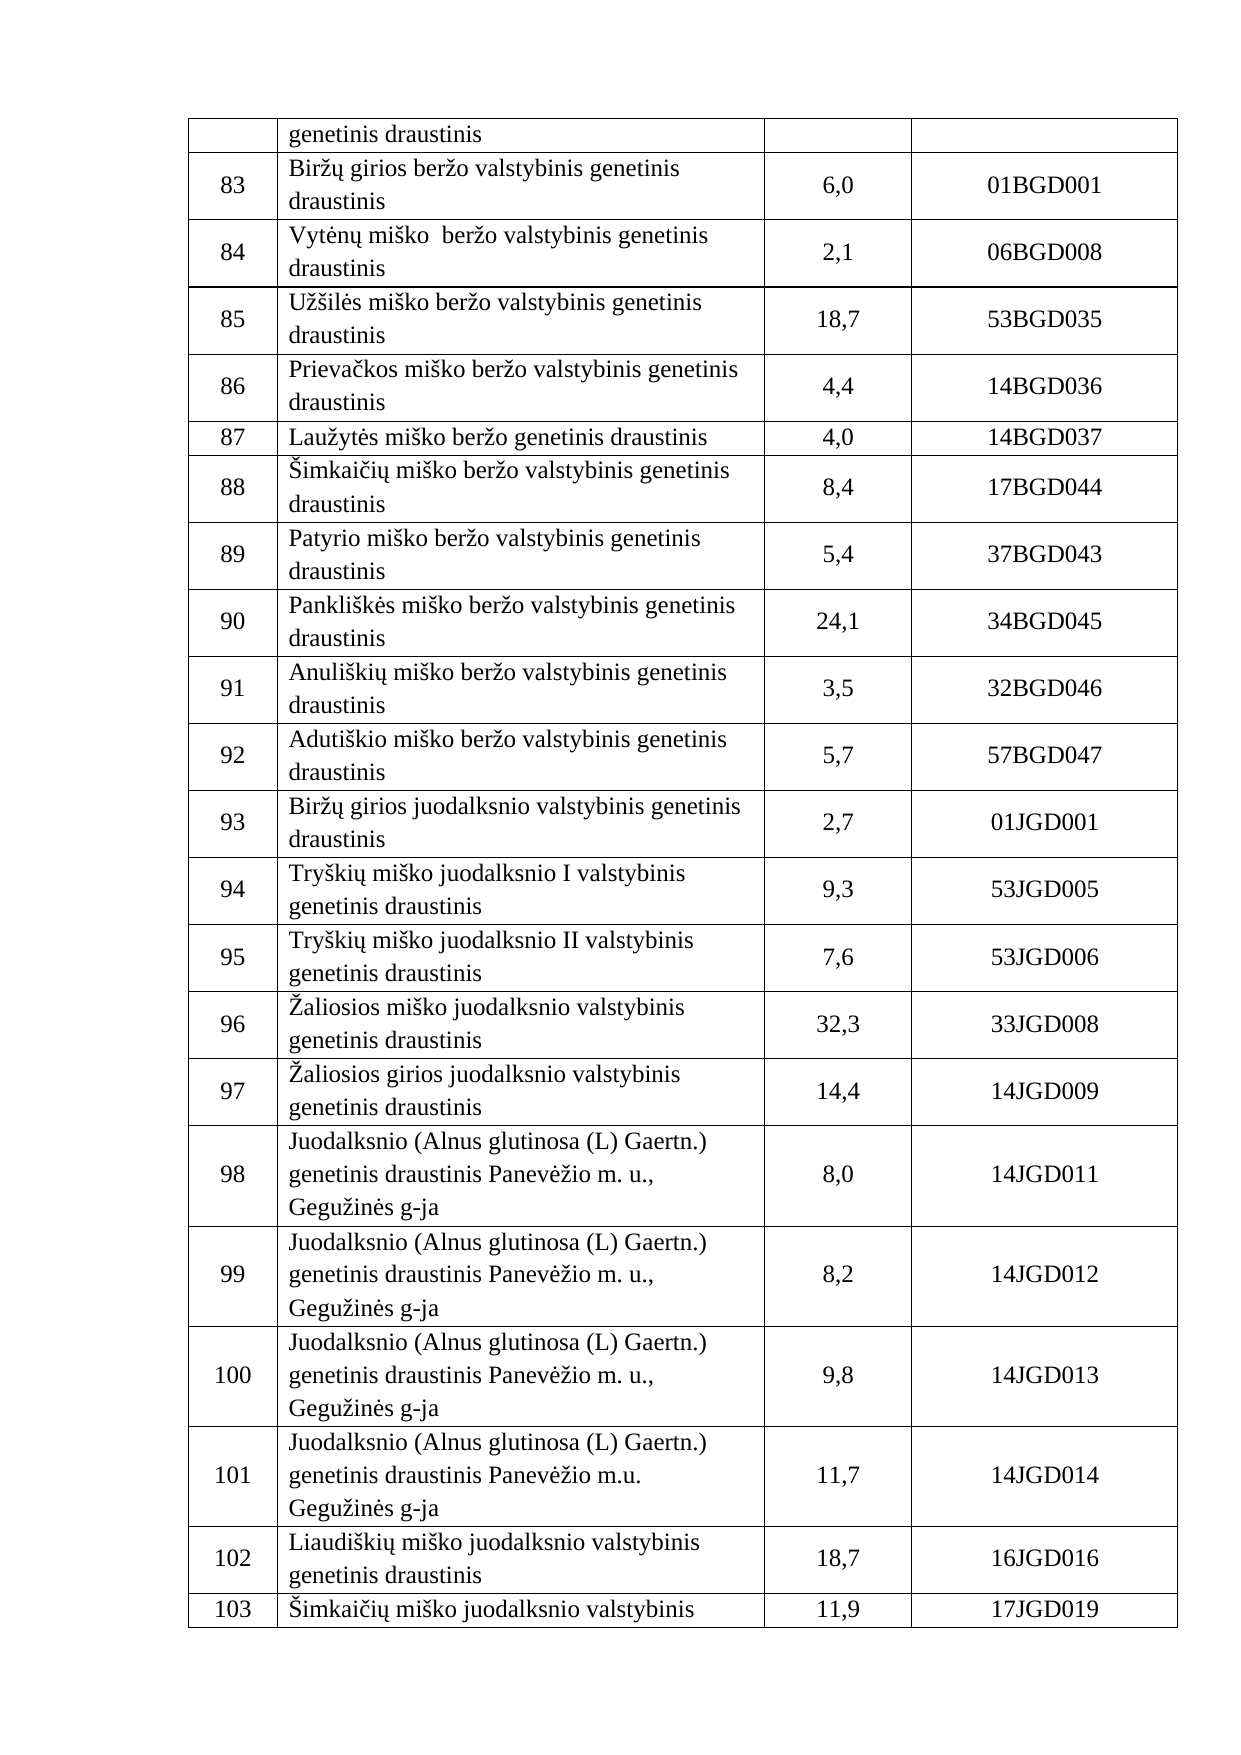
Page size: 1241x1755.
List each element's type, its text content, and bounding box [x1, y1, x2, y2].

table_cell 32BGD046 [912, 657, 1177, 723]
table_cell 14,4 [765, 1059, 911, 1125]
table_cell 06BGD008 [912, 220, 1177, 286]
table_cell 14BGD036 [912, 355, 1177, 421]
table_cell Adutiškio miško beržo valstybinis genetinis draustinis [278, 724, 764, 790]
table_cell 17JGD019 [912, 1594, 1177, 1627]
table_cell 88 [189, 456, 277, 522]
table_cell 92 [189, 724, 277, 790]
table_cell 100 [189, 1327, 277, 1426]
table_cell 89 [189, 523, 277, 589]
table_cell 14JGD009 [912, 1059, 1177, 1125]
table_cell 87 [189, 422, 277, 454]
table_cell 16JGD016 [912, 1527, 1177, 1593]
table_cell 37BGD043 [912, 523, 1177, 589]
table_cell 5,4 [765, 523, 911, 589]
table_cell 9,3 [765, 858, 911, 924]
table_cell 53JGD005 [912, 858, 1177, 924]
table_cell 18,7 [765, 1527, 911, 1593]
table_cell 8,0 [765, 1126, 911, 1226]
table_cell 2,1 [765, 220, 911, 286]
table_cell Vytėnų miško beržo valstybinis genetinis draustinis [278, 220, 764, 286]
table_cell Anuliškių miško beržo valstybinis genetinis draustinis [278, 657, 764, 723]
table_cell 5,7 [765, 724, 911, 790]
table_cell Užšilės miško beržo valstybinis genetinis draustinis [278, 288, 764, 353]
table_cell 94 [189, 858, 277, 924]
table_cell 95 [189, 925, 277, 991]
table_cell 103 [189, 1594, 277, 1627]
table_cell Juodalksnio (Alnus glutinosa (L) Gaertn.) genetinis draustinis Panevėžio m. u., Gegužinės g-ja [278, 1327, 764, 1426]
table_cell 18,7 [765, 288, 911, 353]
table_cell Šimkaičių miško juodalksnio valstybinis [278, 1594, 764, 1627]
table_cell 14JGD011 [912, 1126, 1177, 1226]
table_cell 14BGD037 [912, 422, 1177, 454]
table_cell 53JGD006 [912, 925, 1177, 991]
table_cell Laužytės miško beržo genetinis draustinis [278, 422, 764, 454]
table_cell Prievačkos miško beržo valstybinis genetinis draustinis [278, 355, 764, 421]
table_cell 93 [189, 791, 277, 857]
table_cell 7,6 [765, 925, 911, 991]
table_cell Žaliosios girios juodalksnio valstybinis genetinis draustinis [278, 1059, 764, 1125]
table_cell [912, 119, 1177, 152]
table_cell 91 [189, 657, 277, 723]
table_cell 14JGD014 [912, 1427, 1177, 1526]
table_cell 57BGD047 [912, 724, 1177, 790]
table_cell 9,8 [765, 1327, 911, 1426]
table_cell 24,1 [765, 590, 911, 656]
table_cell Juodalksnio (Alnus glutinosa (L) Gaertn.) genetinis draustinis Panevėžio m.u. Gegužinės g-ja [278, 1427, 764, 1526]
table_cell [189, 119, 277, 152]
table_cell 8,4 [765, 456, 911, 522]
table_cell 14JGD013 [912, 1327, 1177, 1426]
table_cell 32,3 [765, 992, 911, 1058]
table_cell Pankliškės miško beržo valstybinis genetinis draustinis [278, 590, 764, 656]
table_cell 3,5 [765, 657, 911, 723]
table_cell 17BGD044 [912, 456, 1177, 522]
table_cell 83 [189, 153, 277, 219]
table_cell 99 [189, 1227, 277, 1326]
table_cell 84 [189, 220, 277, 286]
table_cell Biržų girios juodalksnio valstybinis genetinis draustinis [278, 791, 764, 857]
table_cell 01JGD001 [912, 791, 1177, 857]
table_cell 85 [189, 288, 277, 353]
table_cell Liaudiškių miško juodalksnio valstybinis genetinis draustinis [278, 1527, 764, 1593]
table_cell 11,7 [765, 1427, 911, 1526]
table_cell 101 [189, 1427, 277, 1526]
table_cell Patyrio miško beržo valstybinis genetinis draustinis [278, 523, 764, 589]
table_cell 4,4 [765, 355, 911, 421]
table_cell Šimkaičių miško beržo valstybinis genetinis draustinis [278, 456, 764, 522]
table_cell 98 [189, 1126, 277, 1226]
table_cell 14JGD012 [912, 1227, 1177, 1326]
table_cell Juodalksnio (Alnus glutinosa (L) Gaertn.) genetinis draustinis Panevėžio m. u., Gegužinės g-ja [278, 1126, 764, 1226]
table_cell Žaliosios miško juodalksnio valstybinis genetinis draustinis [278, 992, 764, 1058]
table_cell [765, 119, 911, 152]
table_cell 6,0 [765, 153, 911, 219]
table_cell 34BGD045 [912, 590, 1177, 656]
table_cell Tryškių miško juodalksnio II valstybinis genetinis draustinis [278, 925, 764, 991]
table_cell genetinis draustinis [278, 119, 764, 152]
table_cell 102 [189, 1527, 277, 1593]
table_cell 97 [189, 1059, 277, 1125]
table_cell Biržų girios beržo valstybinis genetinis draustinis [278, 153, 764, 219]
table_cell 33JGD008 [912, 992, 1177, 1058]
table_cell Tryškių miško juodalksnio I valstybinis genetinis draustinis [278, 858, 764, 924]
table_cell 01BGD001 [912, 153, 1177, 219]
table_cell 2,7 [765, 791, 911, 857]
table_cell 11,9 [765, 1594, 911, 1627]
table_cell 8,2 [765, 1227, 911, 1326]
table_cell 86 [189, 355, 277, 421]
table_cell 4,0 [765, 422, 911, 454]
table_cell 53BGD035 [912, 288, 1177, 353]
table_cell 96 [189, 992, 277, 1058]
table_cell 90 [189, 590, 277, 656]
table_cell Juodalksnio (Alnus glutinosa (L) Gaertn.) genetinis draustinis Panevėžio m. u., Gegužinės g-ja [278, 1227, 764, 1326]
